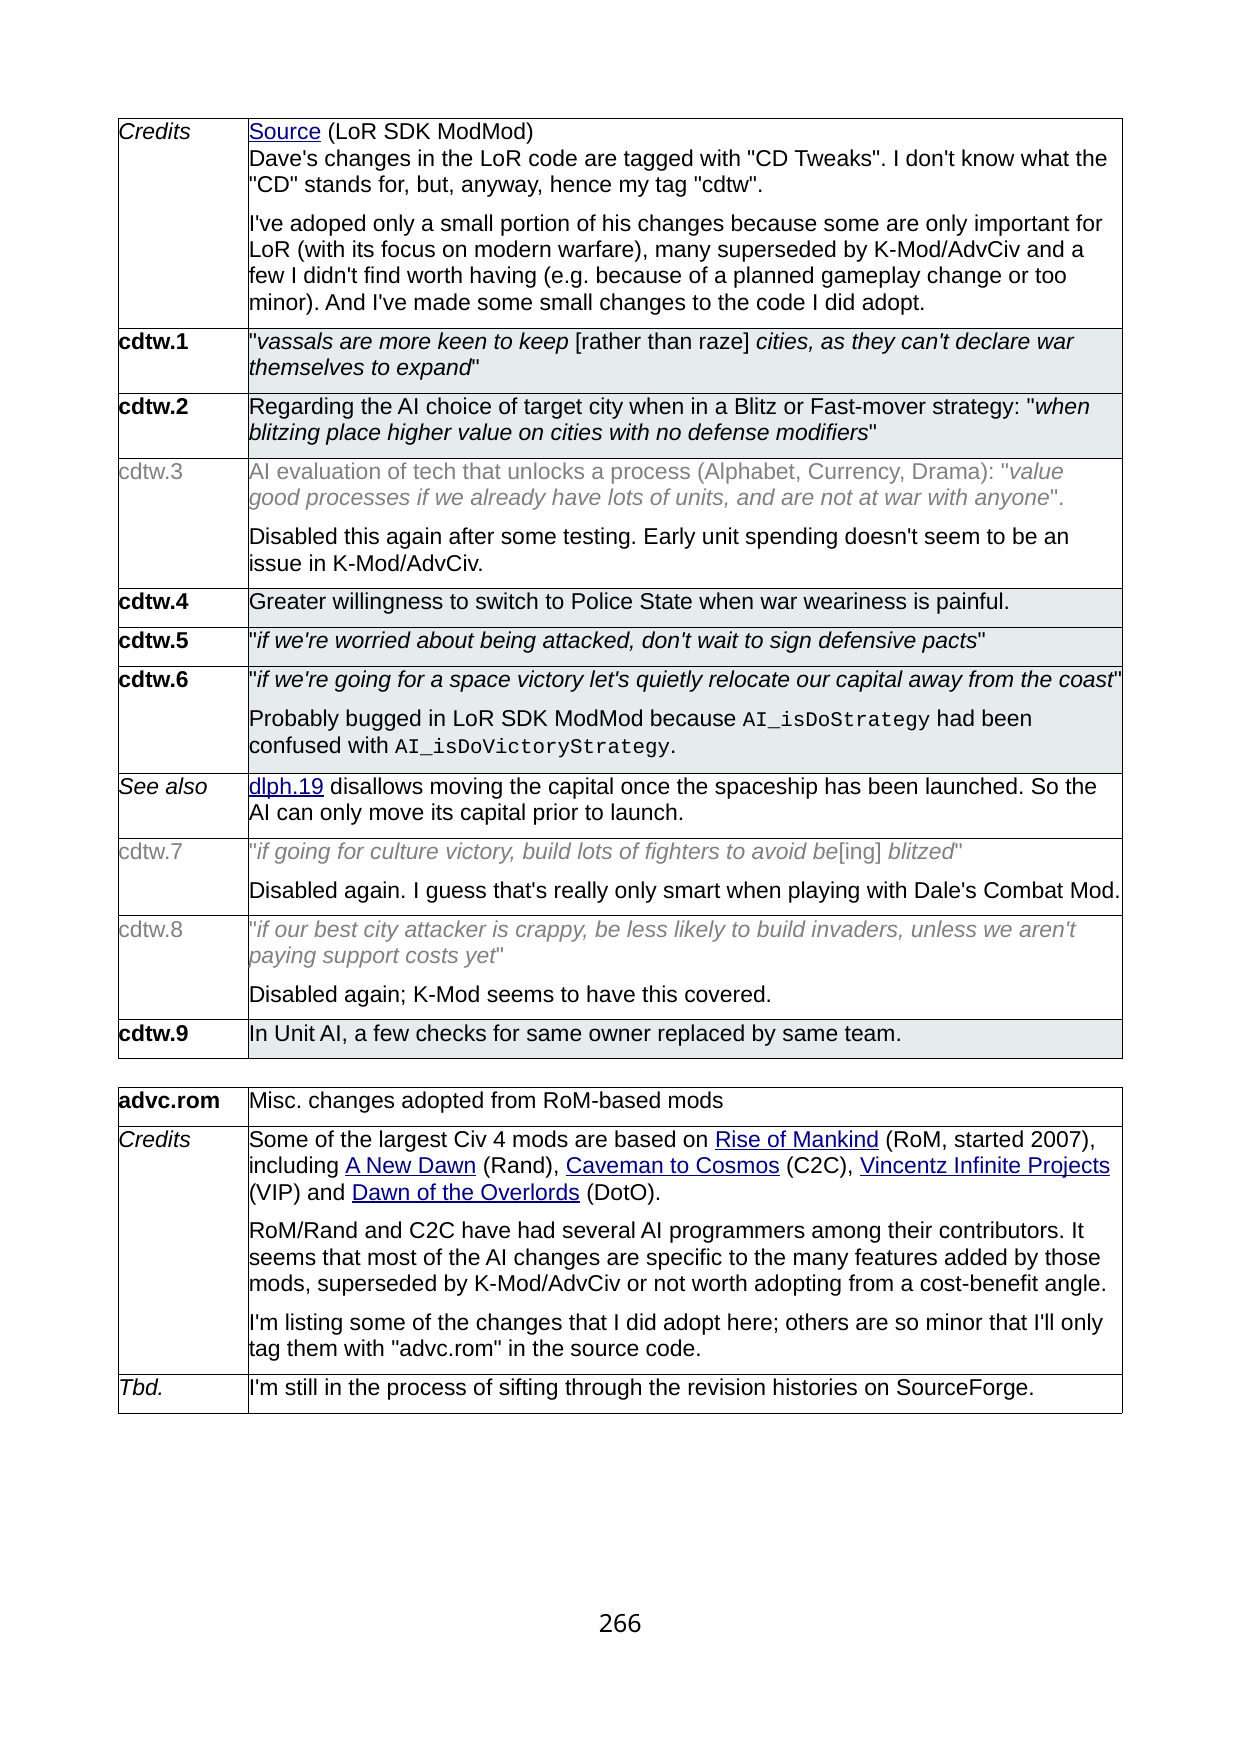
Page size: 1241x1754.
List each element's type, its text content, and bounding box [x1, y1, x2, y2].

table_cell cdtw.8 [119, 916, 248, 1019]
table_cell See also [119, 774, 248, 838]
table_cell Regarding the AI choice of target city when in a Blitz or Fast-mover strategy: "when blitzing place higher value on cities with no defense modifiers" [249, 394, 1122, 458]
table_cell cdtw.7 [119, 839, 248, 915]
table_cell AI evaluation of tech that unlocks a process (Alphabet, Currency, Drama): "value good processes if we already have lots of units, and are not at war with anyone". Disabled this again after some testing. Early unit spending doesn't seem to be an issue in K-Mod/AdvCiv. [249, 459, 1122, 588]
table_cell Some of the largest Civ 4 mods are based on Rise of Mankind (RoM, started 2007), including A New Dawn (Rand), Caveman to Cosmos (C2C), Vincentz Infinite Projects (VIP) and Dawn of the Overlords (DotO). RoM/Rand and C2C have had several AI programmers among their contributors. It seems that most of the AI changes are specific to the many features added by those mods, superseded by K-Mod/AdvCiv or not worth adopting from a cost-benefit angle. I'm listing some of the changes that I did adopt here; others are so minor that I'll only tag them with "advc.rom" in the source code. [249, 1127, 1122, 1374]
table_cell cdtw.9 [119, 1020, 248, 1058]
table_cell cdtw.5 [119, 628, 248, 666]
table_header Misc. changes adopted from RoM-based mods [249, 1088, 1122, 1126]
table_cell I'm still in the process of sifting through the revision histories on SourceForge. [249, 1375, 1122, 1413]
table_cell "if our best city attacker is crappy, be less likely to build invaders, unless we aren't paying support costs yet" Disabled again; K-Mod seems to have this covered. [249, 916, 1122, 1019]
table_cell cdtw.1 [119, 329, 248, 393]
table_cell Credits [119, 1127, 248, 1374]
table_cell Credits [119, 119, 248, 327]
table_header advc.rom [119, 1088, 248, 1126]
table_cell "if we're going for a space victory let's quietly relocate our capital away from the coast" Probably bugged in LoR SDK ModMod because AI_isDoStrategy had been confused with AI_isDoVictoryStrategy. [249, 667, 1122, 773]
table_cell Source (LoR SDK ModMod) Dave's changes in the LoR code are tagged with "CD Tweaks". I don't know what the "CD" stands for, but, anyway, hence my tag "cdtw". I've adoped only a small portion of his changes because some are only important for LoR (with its focus on modern warfare), many superseded by K-Mod/AdvCiv and a few I didn't find worth having (e.g. because of a planned gameplay change or too minor). And I've made some small changes to the code I did adopt. [249, 119, 1122, 327]
table_cell dlph.19 disallows moving the capital once the spaceship has been launched. So the AI can only move its capital prior to launch. [249, 774, 1122, 838]
table_cell Tbd. [119, 1375, 248, 1413]
table_cell cdtw.6 [119, 667, 248, 773]
table_cell "vassals are more keen to keep [rather than raze] cities, as they can't declare war themselves to expand" [249, 329, 1122, 393]
table_cell cdtw.2 [119, 394, 248, 458]
table_cell cdtw.4 [119, 589, 248, 627]
table_cell "if we're worried about being attacked, don't wait to sign defensive pacts" [249, 628, 1122, 666]
table_cell cdtw.3 [119, 459, 248, 588]
table_cell Greater willingness to switch to Police State when war weariness is painful. [249, 589, 1122, 627]
table_cell "if going for culture victory, build lots of fighters to avoid be[ing] blitzed" Disabled again. I guess that's really only smart when playing with Dale's Combat Mod. [249, 839, 1122, 915]
table_cell In Unit AI, a few checks for same owner replaced by same team. [249, 1020, 1122, 1058]
